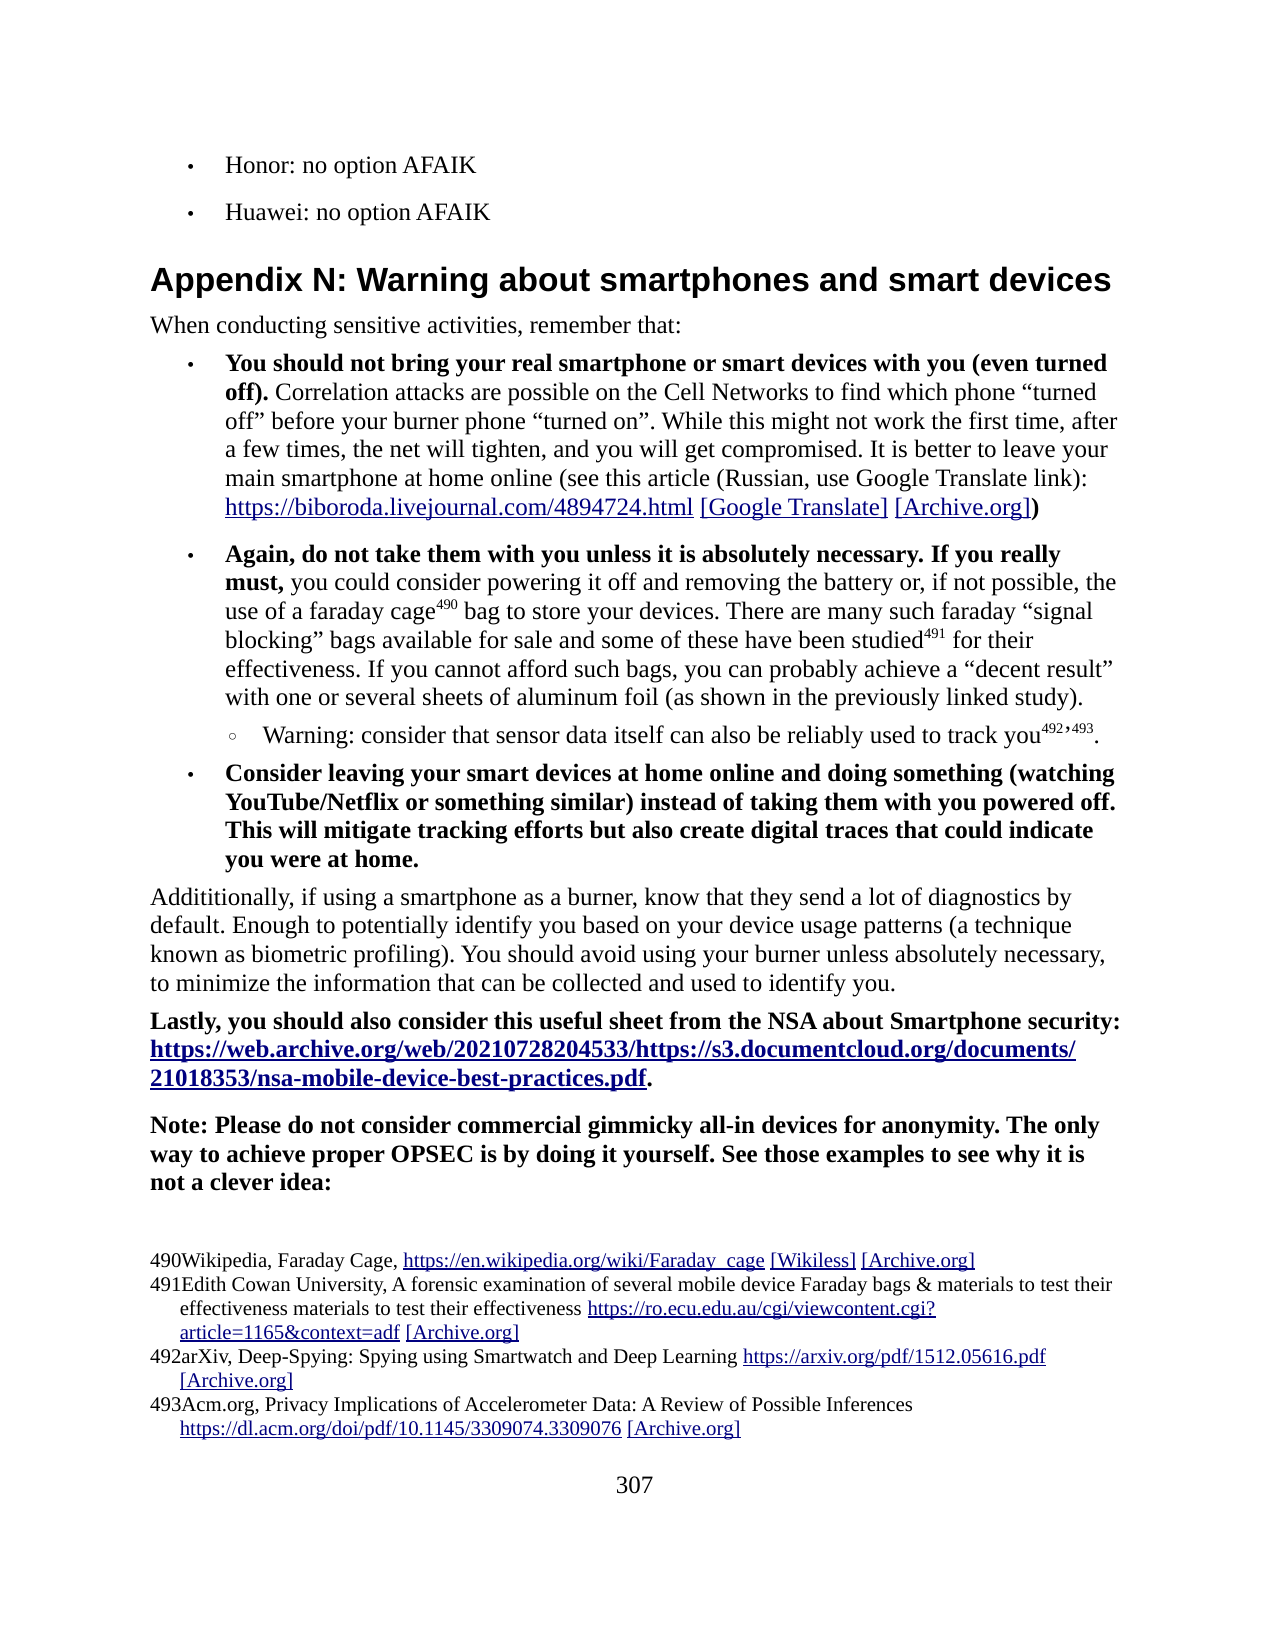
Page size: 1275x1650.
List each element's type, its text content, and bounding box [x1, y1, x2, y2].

list You should not bring your real smartphone or smart devices with you (even turned off). Correlation attacks are possible on the Cell Networks to find which phone “turned off” before your burner phone “turned on”. While this might not work the first time, after a few times, the net will tighten, and you will get compromised. It is better to leave your main smartphone at home online (see this article (Russian, use Google Translate link): https://biboroda.livejournal.com/4894724.html [Google Translate] [Archive.org]) [187, 348, 1125, 521]
list Edith Cowan University, A forensic examination of several mobile device Faraday bags & materials to test their effectiveness materials to test their effectiveness https://ro.ecu.edu.au/cgi/viewcontent.cgi?article=1165&context=adf [Archive.org] [150, 1272, 1125, 1344]
text Addititionally, if using a smartphone as a burner, know that they send a lot of diagnostics by default. Enough to potentially identify you based on your device usage patterns (a technique known as biometric profiling). You should avoid using your burner unless absolutely necessary, to minimize the information that can be collected and used to identify you. [150, 882, 1125, 997]
list Huawei: no option AFAIK [187, 197, 1125, 225]
list Honor: no option AFAIK [187, 150, 1125, 179]
list Warning: consider that sensor data itself can also be reliably used to track you’. [225, 720, 1125, 749]
list Again, do not take them with you unless it is absolutely necessary. If you really must, you could consider powering it off and removing the battery or, if not possible, the use of a faraday cage bag to store your devices. There are many such faraday “signal blocking” bags available for sale and some of these have been studied for their effectiveness. If you cannot afford such bags, you can probably achieve a “decent result” with one or several sheets of aluminum foil (as shown in the previously linked study). [187, 539, 1125, 711]
list arXiv, Deep-Spying: Spying using Smartwatch and Deep Learning https://arxiv.org/pdf/1512.05616.pdf [Archive.org] [150, 1344, 1125, 1392]
text Lastly, you should also consider this useful sheet from the NSA about Smartphone security: https://web.archive.org/web/20210728204533/https://s3.documentcloud.org/documents/21018353/nsa-mobile-device-best-practices.pdf. [150, 1006, 1125, 1092]
list Acm.org, Privacy Implications of Accelerometer Data: A Review of Possible Inferences https://dl.acm.org/doi/pdf/10.1145/3309074.3309076 [Archive.org] [150, 1392, 1125, 1440]
text When conducting sensitive activities, remember that: [150, 311, 1125, 339]
list Consider leaving your smart devices at home online and doing something (watching YouTube/Netflix or something similar) instead of taking them with you powered off. This will mitigate tracking efforts but also create digital traces that could indicate you were at home. [187, 758, 1125, 873]
text Note: Please do not consider commercial gimmicky all-in devices for anonymity. The only way to achieve proper OPSEC is by doing it yourself. See those examples to see why it is not a clever idea: [150, 1110, 1125, 1196]
list Wikipedia, Faraday Cage, https://en.wikipedia.org/wiki/Faraday_cage [Wikiless] [Archive.org] [150, 1247, 1125, 1272]
subtitle Appendix N: Warning about smartphones and smart devices [150, 259, 1125, 298]
